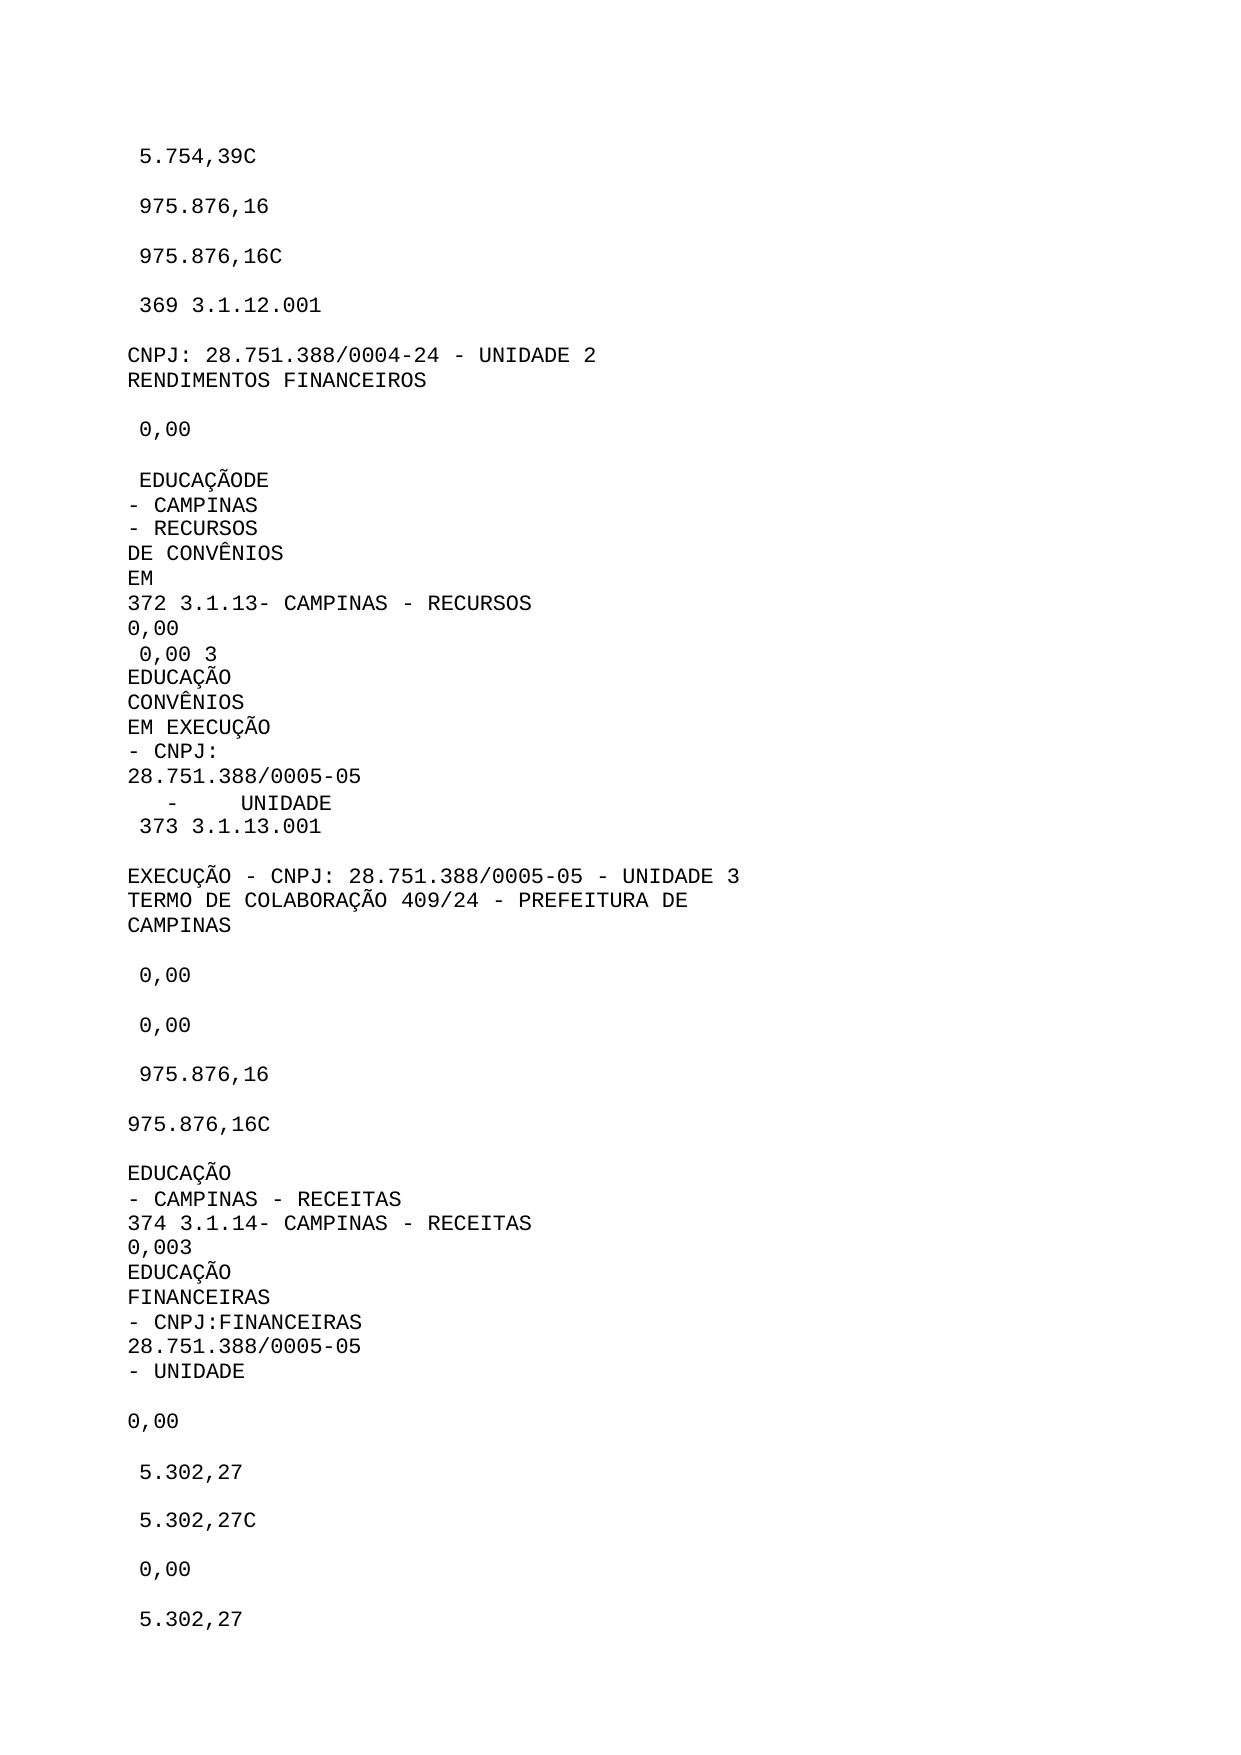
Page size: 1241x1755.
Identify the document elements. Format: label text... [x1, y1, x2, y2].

text 975.876,16C [139, 245, 1066, 270]
text EDUCAÇÃO FINANCEIRAS [127, 1261, 320, 1311]
list CAMPINAS - RECEITAS [127, 1187, 1066, 1212]
text 5.302,27C [139, 1509, 1066, 1534]
text 374 3.1.14- CAMPINAS - RECEITAS 0,003 [127, 1212, 599, 1261]
text CNPJ: 28.751.388/0004-24 - UNIDADE 2 RENDIMENTOS FINANCEIROS [127, 344, 744, 394]
list CNPJ:FINANCEIRAS 28.751.388/0005-05 [127, 1311, 376, 1360]
text EDUCAÇÃO CONVÊNIOS EM EXECUÇÃO [127, 666, 284, 741]
text 5.302,27 [139, 1608, 1066, 1633]
text 975.876,16 [139, 195, 1066, 220]
text 0,00 [139, 1558, 1066, 1583]
list CNPJ: 28.751.388/0005-05 [127, 741, 376, 790]
text 0,00 [139, 1014, 1066, 1039]
text 373 3.1.13.001 [139, 815, 1066, 840]
text 0,00 [139, 964, 1066, 989]
text EXECUÇÃO - CNPJ: 28.751.388/0005-05 - UNIDADE 3 TERMO DE COLABORAÇÃO 409/24 - PREFEITURA DE CAMPINAS [127, 865, 789, 939]
text 372 3.1.13- CAMPINAS - RECURSOS 0,00 [127, 592, 547, 642]
list RECURSOS DE CONVÊNIOS EM [127, 517, 297, 592]
text 369 3.1.12.001 [139, 294, 1066, 319]
text EDUCAÇÃODE [139, 468, 1066, 493]
text 975.876,16 [139, 1063, 1066, 1088]
text 0,00 3 [139, 642, 1066, 666]
list UNIDADE 0,00 [127, 1360, 258, 1435]
list CAMPINAS [127, 493, 1066, 517]
text 975.876,16C EDUCAÇÃO [127, 1089, 320, 1187]
text 0,00 [139, 418, 1066, 443]
list UNIDADE [166, 791, 1066, 815]
text 5.754,39C [139, 146, 1066, 170]
text 5.302,27 [139, 1459, 1066, 1484]
